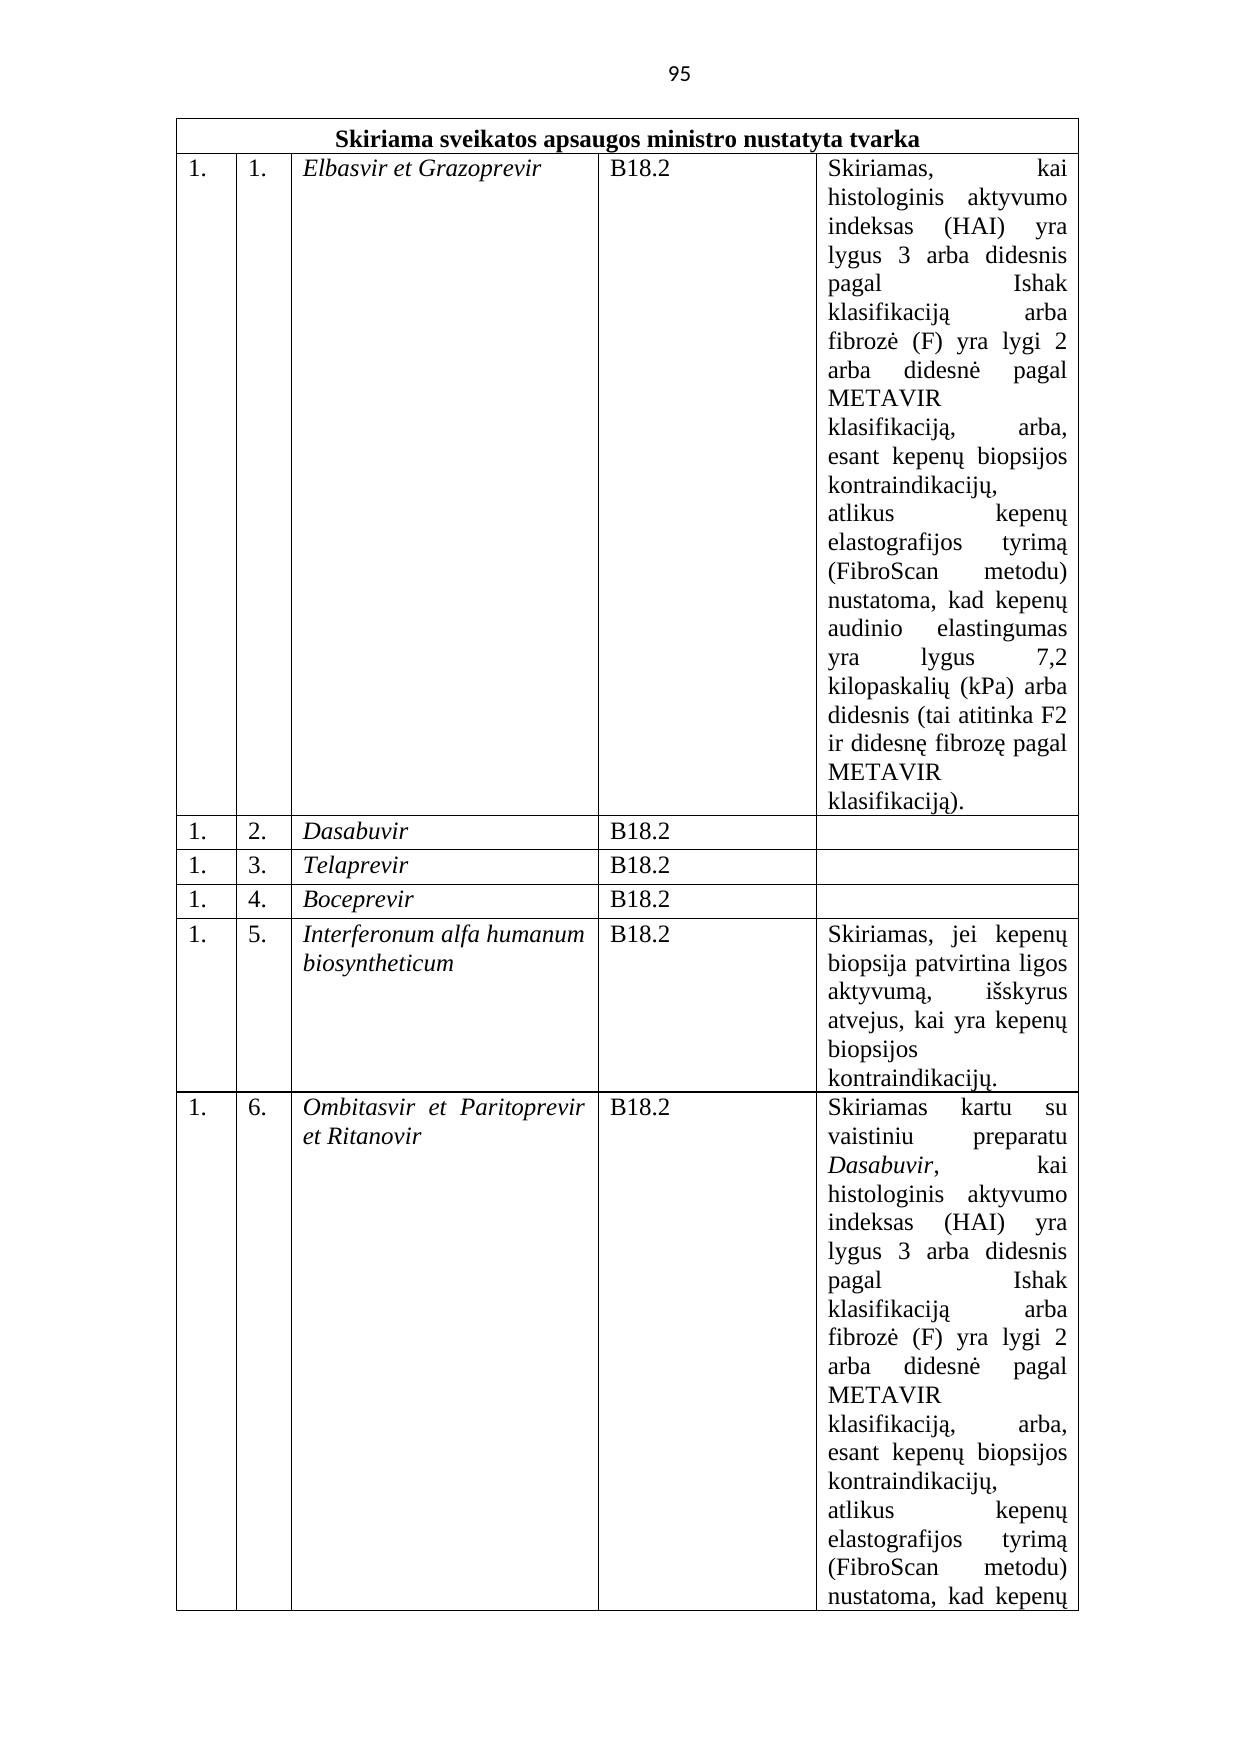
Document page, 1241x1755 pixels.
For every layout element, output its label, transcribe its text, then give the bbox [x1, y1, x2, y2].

table_cell [1079, 1091, 1083, 1610]
table_cell B18.2 [599, 850, 816, 883]
table_cell [1093, 815, 1099, 849]
table_cell 5. [237, 919, 291, 1091]
table_cell [1079, 884, 1083, 918]
table_cell [817, 850, 1078, 883]
table_cell [1093, 1091, 1099, 1610]
table_cell [1103, 815, 1109, 849]
table_cell [1084, 918, 1088, 1091]
table_cell [1103, 918, 1109, 1091]
table_cell Skiriama sveikatos apsaugos ministro nustatyta tvarka [177, 119, 1078, 152]
table_cell [1099, 1091, 1103, 1610]
table_cell [1093, 918, 1099, 1091]
table_cell [1084, 118, 1088, 152]
table_cell [1103, 118, 1109, 152]
table_cell [1103, 153, 1109, 815]
table_cell [1103, 1091, 1109, 1610]
table_cell 3. [237, 850, 291, 883]
table_cell [1109, 153, 1123, 815]
table_cell Ombitasvir et Paritoprevir et Ritanovir [292, 1093, 598, 1610]
table_cell 1. [177, 816, 236, 849]
table_cell [1084, 849, 1088, 883]
table_cell 1. [177, 1093, 236, 1610]
table_cell 1. [177, 919, 236, 1091]
table_cell [1088, 918, 1093, 1091]
table_cell 1. [177, 885, 236, 918]
table_cell [1093, 849, 1099, 883]
table_cell Skiriamas, kai histologinis aktyvumo indeksas (HAI) yra lygus 3 arba didesnis pagal Ishak klasifikaciją arba fibrozė (F) yra lygi 2 arba didesnė pagal METAVIR klasifikaciją, arba, esant kepenų biopsijos kontraindikacijų, atlikus kepenų elastografijos tyrimą (FibroScan metodu) nustatoma, kad kepenų audinio elastingumas yra lygus 7,2 kilopaskalių (kPa) arba didesnis (tai atitinka F2 ir didesnę fibrozę pagal METAVIR klasifikaciją). [817, 154, 1078, 815]
table_cell [1079, 849, 1083, 883]
table_cell [1099, 118, 1103, 152]
table_cell 4. [237, 885, 291, 918]
table_cell 1. [177, 850, 236, 883]
table_cell [1079, 815, 1083, 849]
table_cell [1084, 1091, 1088, 1610]
table_cell [1093, 153, 1099, 815]
table_cell [1109, 815, 1123, 849]
table_cell B18.2 [599, 1093, 816, 1610]
table_cell [1099, 918, 1103, 1091]
table_cell [1079, 118, 1083, 152]
table_cell [1088, 153, 1093, 815]
table_cell Interferonum alfa humanum biosyntheticum [292, 919, 598, 1091]
table_cell [1109, 1091, 1123, 1610]
table_cell [1079, 918, 1083, 1091]
table_cell [1099, 153, 1103, 815]
table_cell Boceprevir [292, 885, 598, 918]
table_cell Skiriamas, jei kepenų biopsija patvirtina ligos aktyvumą, išskyrus atvejus, kai yra kepenų biopsijos kontraindikacijų. [817, 919, 1078, 1091]
table_cell [817, 816, 1078, 849]
table_cell [1109, 849, 1123, 883]
table_cell Dasabuvir [292, 816, 598, 849]
table_cell [1088, 849, 1093, 883]
table_cell [1088, 118, 1093, 152]
table_cell [1103, 884, 1109, 918]
table_cell B18.2 [599, 154, 816, 815]
table_cell [1088, 1091, 1093, 1610]
table_cell Telaprevir [292, 850, 598, 883]
table_cell [1109, 118, 1123, 152]
table_cell [1084, 153, 1088, 815]
table_cell 1. [177, 154, 236, 815]
table_cell 2. [237, 816, 291, 849]
table_cell [1109, 918, 1123, 1091]
table_cell 6. [237, 1093, 291, 1610]
table_cell [1088, 815, 1093, 849]
table_cell Skiriamas kartu su vaistiniu preparatu Dasabuvir, kai histologinis aktyvumo indeksas (HAI) yra lygus 3 arba didesnis pagal Ishak klasifikaciją arba fibrozė (F) yra lygi 2 arba didesnė pagal METAVIR klasifikaciją, arba, esant kepenų biopsijos kontraindikacijų, atlikus kepenų elastografijos tyrimą (FibroScan metodu) nustatoma, kad kepenų [817, 1093, 1078, 1610]
table_cell B18.2 [599, 919, 816, 1091]
table_cell [1103, 849, 1109, 883]
table_cell B18.2 [599, 816, 816, 849]
table_cell 1. [237, 154, 291, 815]
table_cell [1093, 118, 1099, 152]
table_cell [1099, 884, 1103, 918]
table_cell [1079, 153, 1083, 815]
table_cell [1088, 884, 1093, 918]
table_cell [1099, 849, 1103, 883]
table_cell Elbasvir et Grazoprevir [292, 154, 598, 815]
table_cell [1093, 884, 1099, 918]
table_cell [817, 885, 1078, 918]
table_cell [1099, 815, 1103, 849]
table_cell [1084, 884, 1088, 918]
table_cell B18.2 [599, 885, 816, 918]
table_cell [1084, 815, 1088, 849]
table_cell [1109, 884, 1123, 918]
